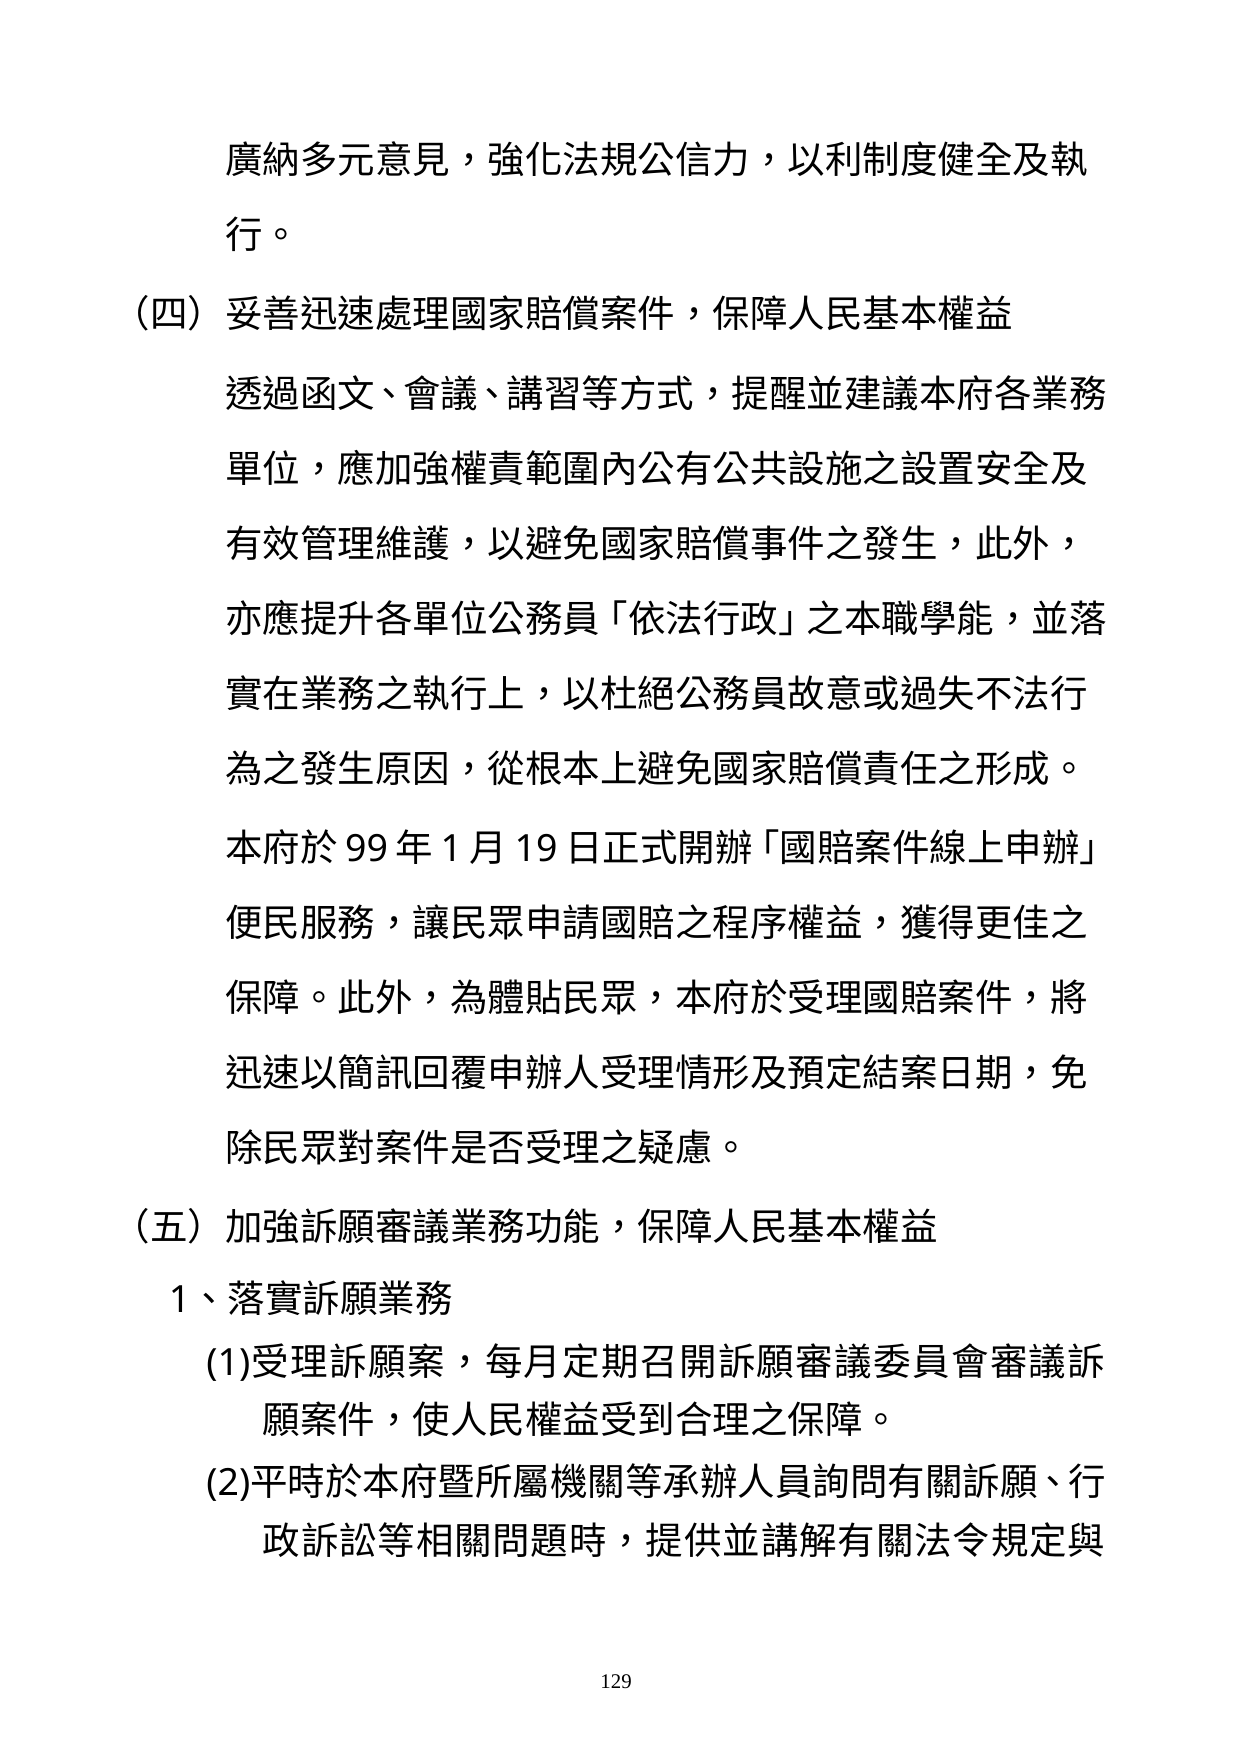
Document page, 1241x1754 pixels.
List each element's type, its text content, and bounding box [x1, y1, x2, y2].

text (1)受理訴願案，每月定期召開訴願審議委員會審議訴願案件，使人民權益受到合理之保障。 [206, 1328, 1106, 1445]
text 透過函文、會議、講習等方式，提醒並建議本府各業務單位，應加強權責範圍內公有公共設施之設置安全及有效管理維護，以避免國家賠償事件之發生，此外，亦應提升各單位公務員「依法行政」之本職學能，並落實在業務之執行上，以杜絕公務員故意或過失不法行為之發生原因，從根本上避免國家賠償責任之形成。 [225, 353, 1106, 803]
text 本府於99年1月19日正式開辦「國賠案件線上申辦」便民服務，讓民眾申請國賠之程序權益，獲得更佳之保障。此外，為體貼民眾，本府於受理國賠案件，將迅速以簡訊回覆申辦人受理情形及預定結案日期，免除民眾對案件是否受理之疑慮。 [225, 807, 1106, 1182]
text （五）加強訴願審議業務功能，保障人民基本權益 [112, 1187, 1106, 1262]
text 廣納多元意見，強化法規公信力，以利制度健全及執行。 [225, 120, 1106, 270]
text (2)平時於本府暨所屬機關等承辦人員詢問有關訴願、行政訴訟等相關問題時，提供並講解有關法令規定與 [206, 1449, 1106, 1566]
text （四）妥善迅速處理國家賠償案件，保障人民基本權益 [112, 274, 1106, 349]
text 1、落實訴願業務 [169, 1266, 1106, 1324]
